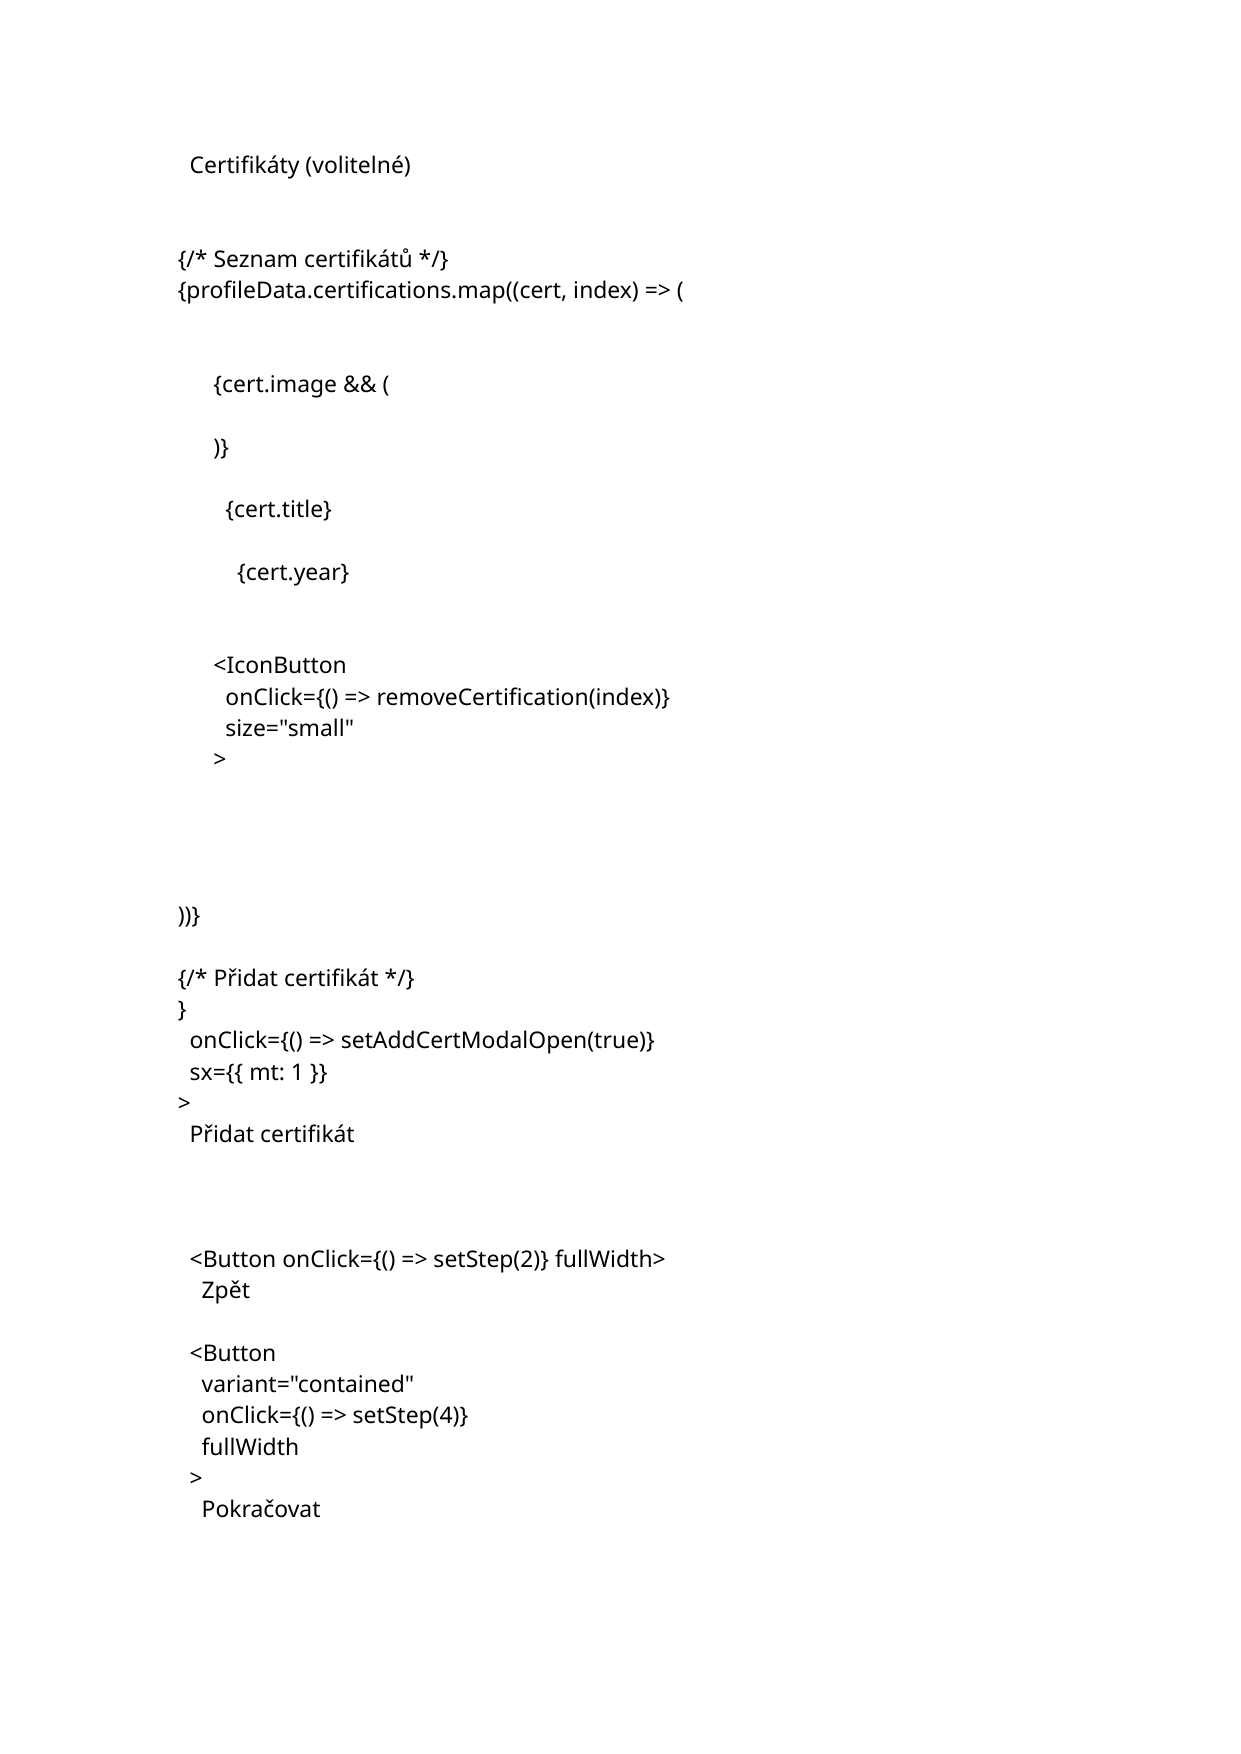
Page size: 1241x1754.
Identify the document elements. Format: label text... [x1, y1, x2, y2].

text {cert.year} [118, 556, 1122, 587]
text )} [118, 431, 1122, 462]
text onClick={() => removeCertification(index)} [118, 681, 1122, 712]
text > [118, 743, 1122, 774]
text onClick={() => setStep(4)} [118, 1399, 1122, 1431]
text Přidat certifikát [118, 1118, 1122, 1149]
text > [118, 1462, 1122, 1493]
text Certifikáty (volitelné) [118, 149, 1122, 181]
text size="small" [118, 712, 1122, 743]
text ))} [118, 899, 1122, 931]
text fullWidth [118, 1431, 1122, 1462]
text sx={{ mt: 1 }} [118, 1056, 1122, 1087]
text > [118, 1087, 1122, 1118]
text variant="contained" [118, 1368, 1122, 1399]
text {cert.image && ( [118, 368, 1122, 399]
text <Button onClick={() => setStep(2)} fullWidth> [118, 1243, 1122, 1274]
text {/* Přidat certifikát */} [118, 962, 1122, 993]
text <IconButton [118, 649, 1122, 681]
text {/* Seznam certifikátů */} [118, 243, 1122, 274]
text <Button [118, 1337, 1122, 1368]
text {profileData.certifications.map((cert, index) => ( [118, 274, 1122, 306]
text } [118, 993, 1122, 1024]
text onClick={() => setAddCertModalOpen(true)} [118, 1024, 1122, 1056]
text Zpět [118, 1274, 1122, 1306]
text {cert.title} [118, 493, 1122, 524]
text Pokračovat [118, 1493, 1122, 1524]
